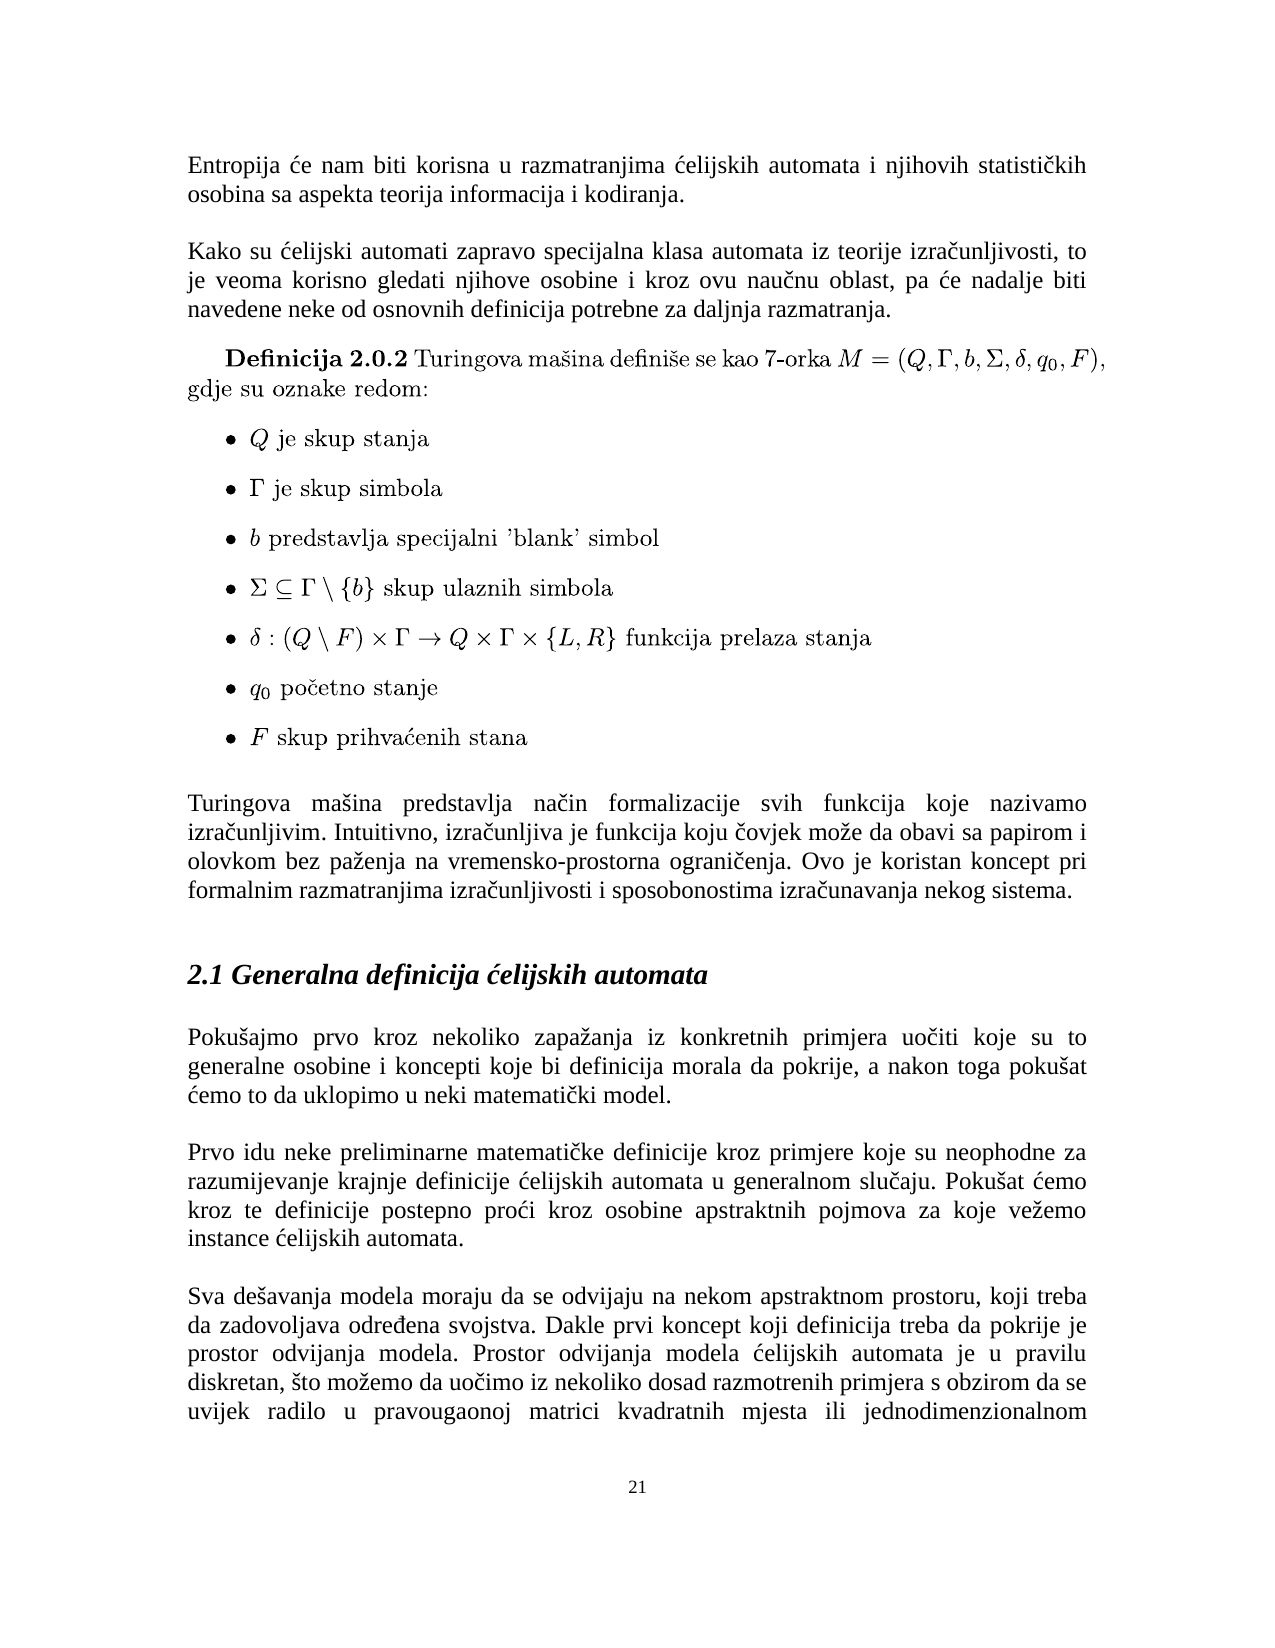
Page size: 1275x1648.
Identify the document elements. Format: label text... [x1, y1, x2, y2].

text Turingova mašina predstavlja način formalizacije svih funkcija koje nazivamo izračunljivim. Intuitivno, izračunljiva je funkcija koju čovjek može da obavi sa papirom i olovkom bez paženja na vremensko-prostorna ograničenja. Ovo je koristan koncept pri formalnim razmatranjima izračunljivosti i sposobonostima izračunavanja nekog sistema. [187, 788, 1088, 903]
text Kako su ćelijski automati zapravo specijalna klasa automata iz teorije izračunljivosti, to je veoma korisno gledati njihove osobine i kroz ovu naučnu oblast, pa će nadalje biti navedene neke od osnovnih definicija potrebne za daljnja razmatranja. [187, 236, 1088, 322]
subtitle 2.1 Generalna definicija ćelijskih automata [187, 957, 1088, 991]
text Sva dešavanja modela moraju da se odvijaju na nekom apstraktnom prostoru, koji treba da zadovoljava određena svojstva. Dakle prvi koncept koji definicija treba da pokrije je prostor odvijanja modela. Prostor odvijanja modela ćelijskih automata je u pravilu diskretan, što možemo da uočimo iz nekoliko dosad razmotrenih primjera s obzirom da se uvijek radilo u pravougaonoj matrici kvadratnih mjesta ili jednodimenzionalnom [187, 1281, 1088, 1425]
text Prvo idu neke preliminarne matematičke definicije kroz primjere koje su neophodne za razumijevanje krajnje definicije ćelijskih automata u generalnom slučaju. Pokušat ćemo kroz te definicije postepno proći kroz osobine apstraktnih pojmova za koje vežemo instance ćelijskih automata. [187, 1137, 1088, 1252]
text Entropija će nam biti korisna u razmatranjima ćelijskih automata i njihovih statističkih osobina sa aspekta teorija informacija i kodiranja. [187, 150, 1088, 207]
text Pokušajmo prvo kroz nekoliko zapažanja iz konkretnih primjera uočiti koje su to generalne osobine i koncepti koje bi definicija morala da pokrije, a nakon toga pokušat ćemo to da uklopimo u neki matematički model. [187, 1022, 1088, 1108]
